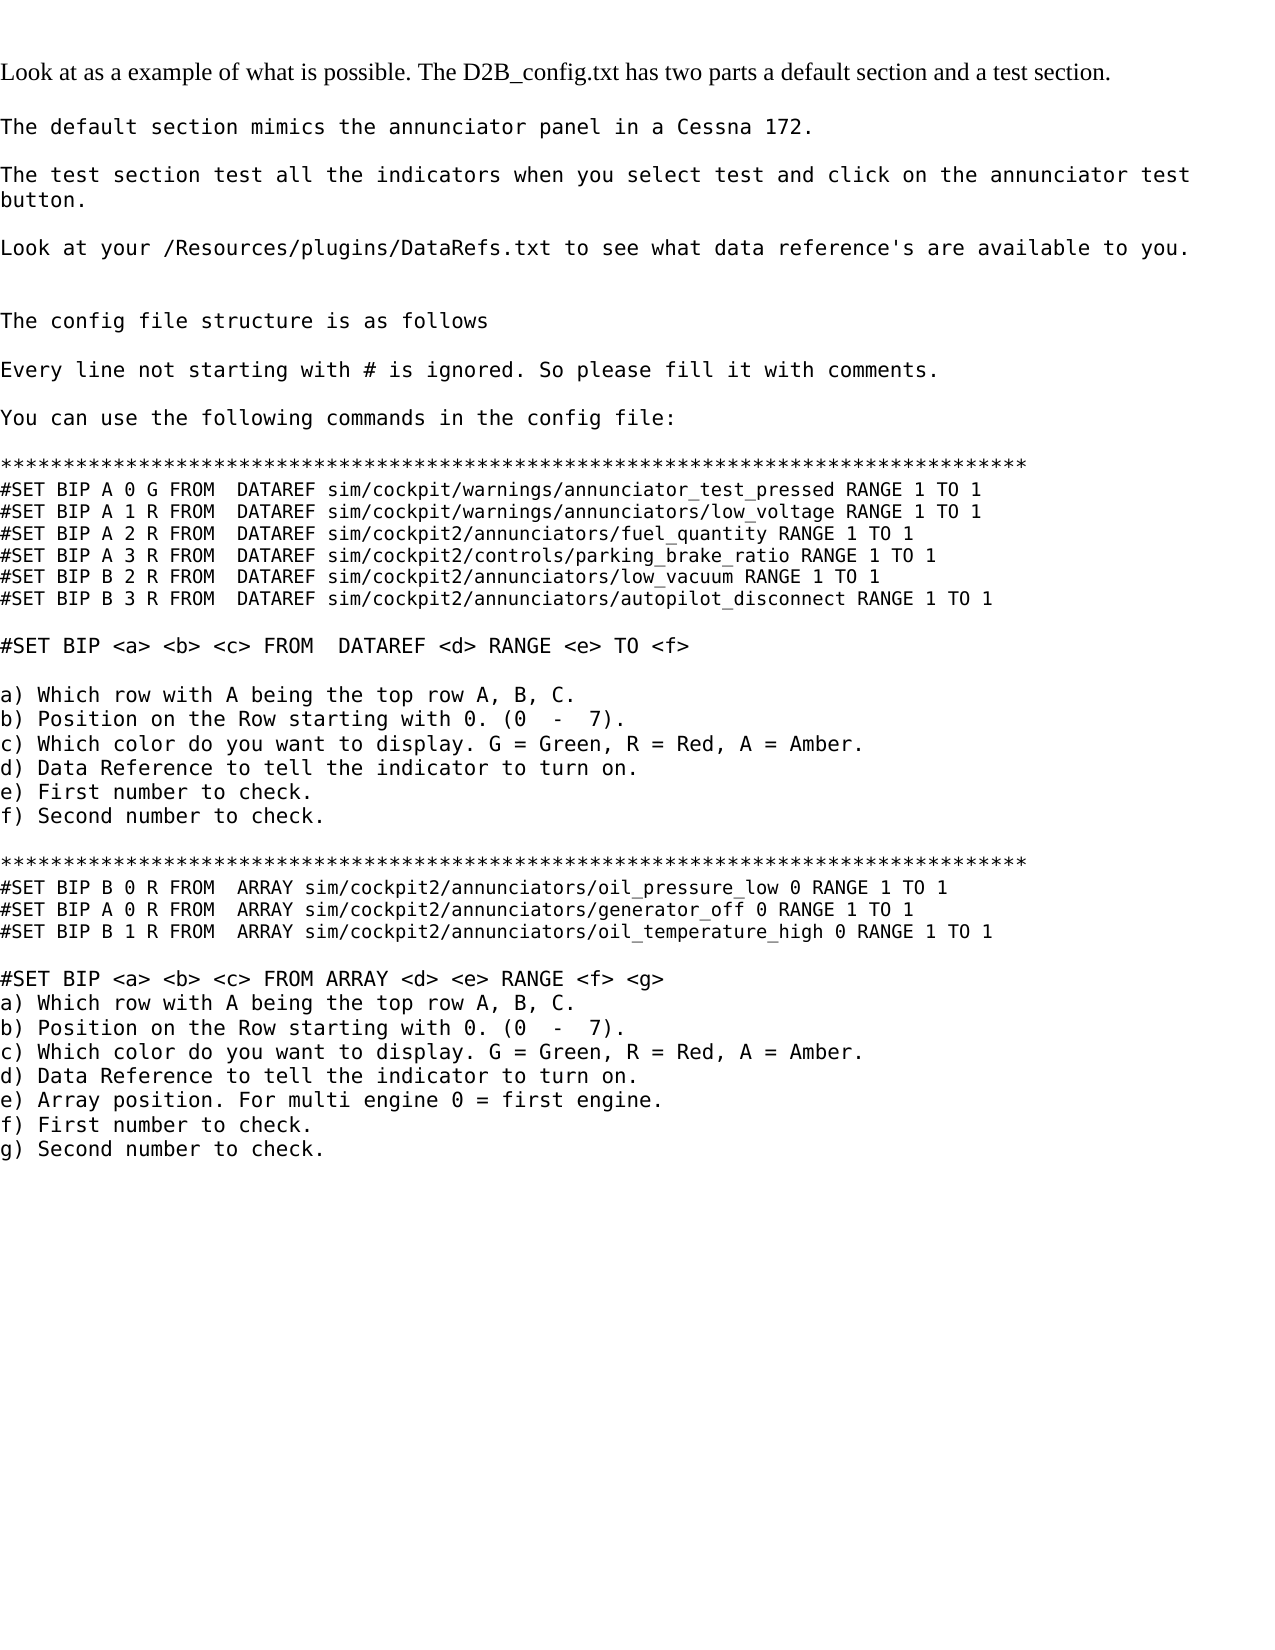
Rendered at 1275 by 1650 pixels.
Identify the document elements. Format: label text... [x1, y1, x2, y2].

text b) Position on the Row starting with 0. (0 - 7). [0, 707, 1275, 732]
text #SET BIP <a> <b> <c> FROM DATAREF <d> RANGE <e> TO <f> [0, 634, 1275, 659]
text #SET BIP A 1 R FROM DATAREF sim/cockpit/warnings/annunciators/low_voltage RANGE 1 TO 1 [0, 501, 1275, 523]
text ********************************************************************************** [0, 455, 1275, 479]
text ********************************************************************************** [0, 853, 1275, 877]
text b) Position on the Row starting with 0. (0 - 7). [0, 1016, 1275, 1040]
text #SET BIP A 0 R FROM ARRAY sim/cockpit2/annunciators/generator_off 0 RANGE 1 TO 1 [0, 899, 1275, 921]
text #SET BIP B 0 R FROM ARRAY sim/cockpit2/annunciators/oil_pressure_low 0 RANGE 1 TO 1 [0, 877, 1275, 899]
text #SET BIP B 3 R FROM DATAREF sim/cockpit2/annunciators/autopilot_disconnect RANGE 1 TO 1 [0, 588, 1275, 610]
text e) Array position. For multi engine 0 = first engine. [0, 1088, 1275, 1113]
text #SET BIP <a> <b> <c> FROM ARRAY <d> <e> RANGE <f> <g> [0, 967, 1275, 991]
text Look at as a example of what is possible. The D2B_config.txt has two parts a default section and a test section. [0, 57, 1275, 86]
text d) Data Reference to tell the indicator to turn on. [0, 1064, 1275, 1088]
text The default section mimics the annunciator panel in a Cessna 172. [0, 115, 1275, 139]
text #SET BIP A 0 G FROM DATAREF sim/cockpit/warnings/annunciator_test_pressed RANGE 1 TO 1 [0, 479, 1275, 501]
text f) Second number to check. [0, 804, 1275, 829]
text Every line not starting with # is ignored. So please fill it with comments. [0, 358, 1275, 382]
text The config file structure is as follows [0, 309, 1275, 333]
text Look at your /Resources/plugins/DataRefs.txt to see what data reference's are available to you. [0, 236, 1275, 261]
text d) Data Reference to tell the indicator to turn on. [0, 756, 1275, 780]
text a) Which row with A being the top row A, B, C. [0, 683, 1275, 707]
text c) Which color do you want to display. G = Green, R = Red, A = Amber. [0, 732, 1275, 756]
text #SET BIP A 3 R FROM DATAREF sim/cockpit2/controls/parking_brake_ratio RANGE 1 TO 1 [0, 545, 1275, 567]
text g) Second number to check. [0, 1137, 1275, 1161]
text #SET BIP B 1 R FROM ARRAY sim/cockpit2/annunciators/oil_temperature_high 0 RANGE 1 TO 1 [0, 921, 1275, 943]
text a) Which row with A being the top row A, B, C. [0, 991, 1275, 1016]
text e) First number to check. [0, 780, 1275, 804]
text c) Which color do you want to display. G = Green, R = Red, A = Amber. [0, 1040, 1275, 1064]
text You can use the following commands in the config file: [0, 406, 1275, 431]
text The test section test all the indicators when you select test and click on the annunciator test button. [0, 163, 1275, 212]
text #SET BIP B 2 R FROM DATAREF sim/cockpit2/annunciators/low_vacuum RANGE 1 TO 1 [0, 567, 1275, 588]
text #SET BIP A 2 R FROM DATAREF sim/cockpit2/annunciators/fuel_quantity RANGE 1 TO 1 [0, 523, 1275, 545]
text f) First number to check. [0, 1113, 1275, 1137]
